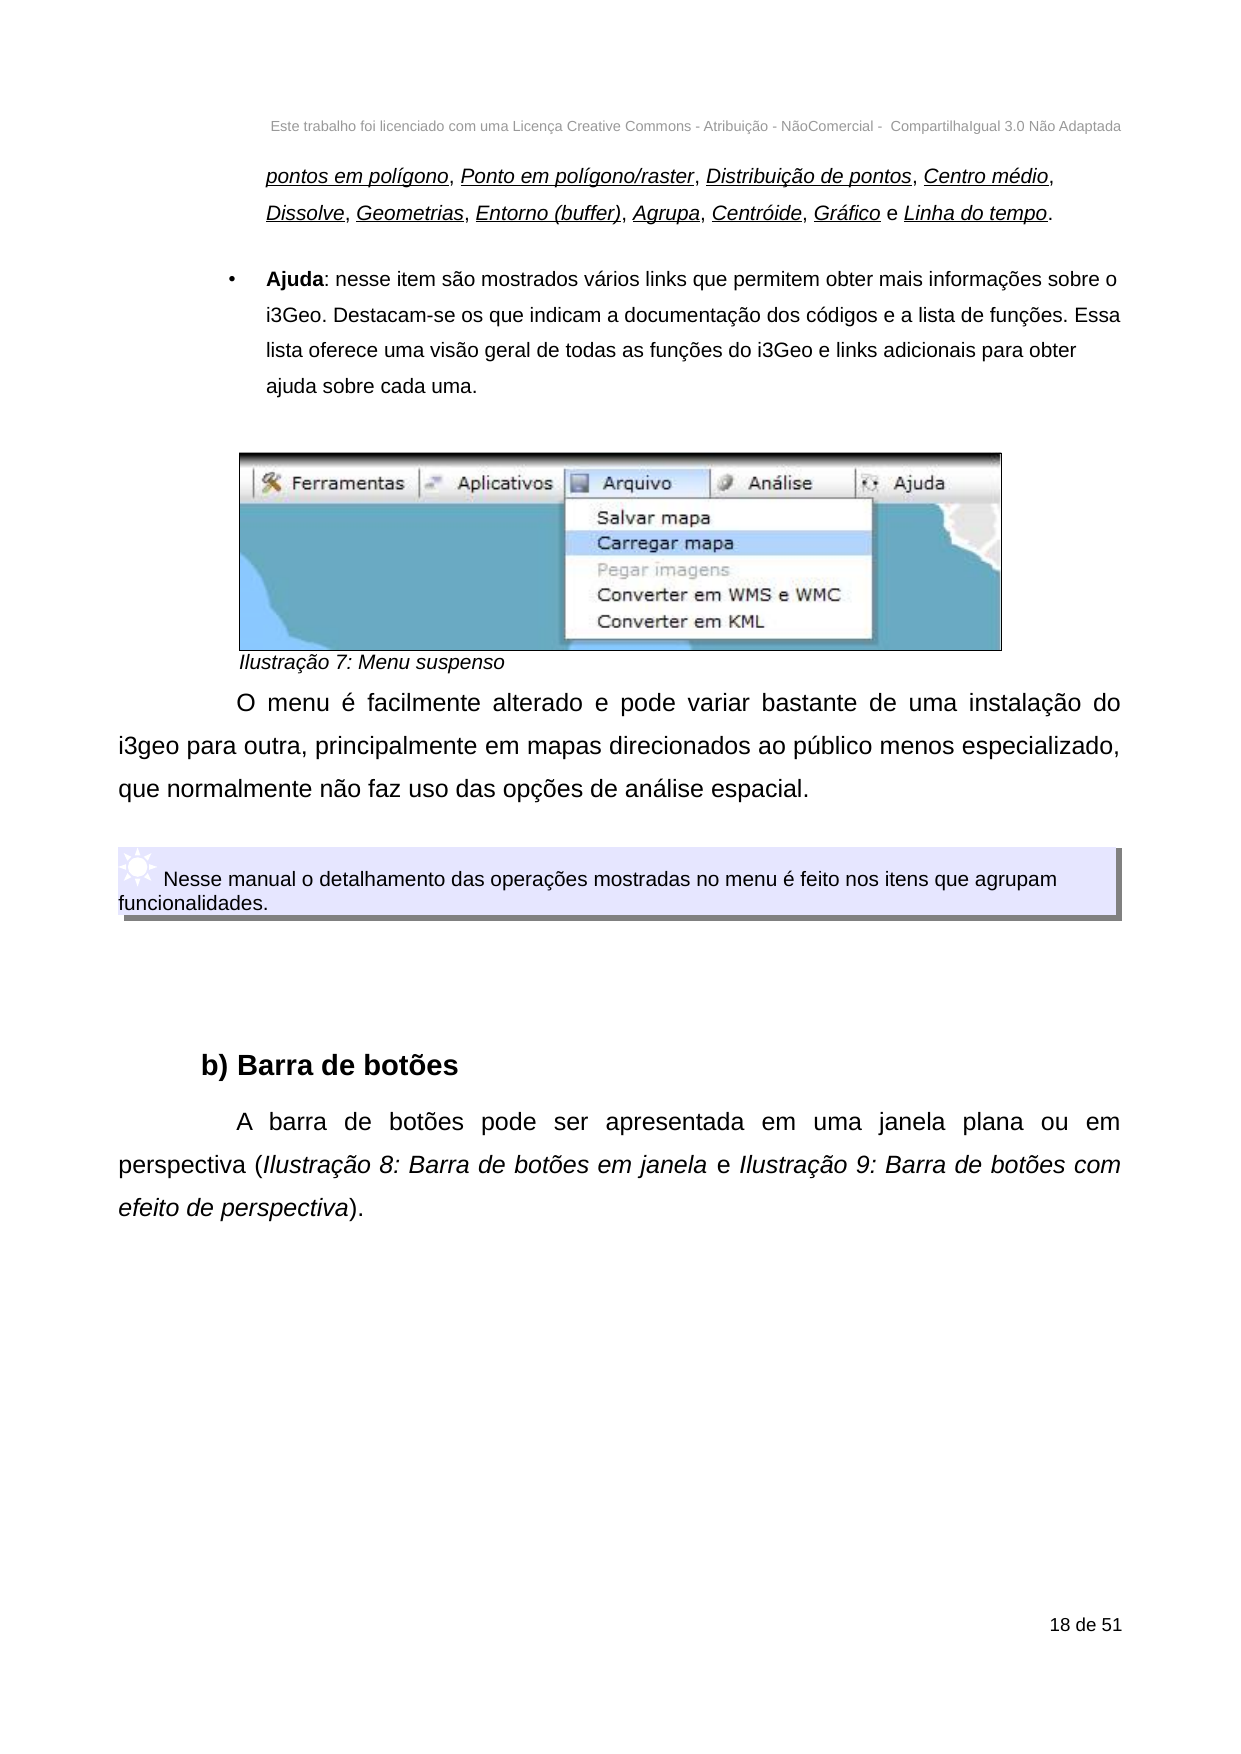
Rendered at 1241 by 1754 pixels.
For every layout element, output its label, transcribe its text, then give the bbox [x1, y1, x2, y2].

list Ajuda: nesse item são mostrados vários links que permitem obter mais informações sobre o i3Geo. Destacam-se os que indicam a documentação dos códigos e a lista de funções. Essa lista oferece uma visão geral de todas as funções do i3Geo e links adicionais para obter ajuda sobre cada uma. [228, 266, 1122, 398]
picture [149, 864, 158, 870]
picture [143, 853, 152, 861]
picture [118, 853, 152, 881]
text O menu é facilmente alterado e pode variar bastante de uma instalação do i3geo para outra, principalmente em mapas direcionados ao público menos especializado, que normalmente não faz uso das opções de análise espacial. [118, 440, 1122, 803]
subtitle Barra de botões [163, 1048, 1122, 1082]
list pontos em polígono, Ponto em polígono/raster, Distribuição de pontos, Centro médio, Dissolve, Geometrias, Entorno (buffer), Agrupa, Centróide, Gráfico e Linha do tempo. [228, 164, 1122, 224]
text Ilustração 7: Menu suspenso [239, 651, 1001, 674]
text A barra de botões pode ser apresentada em uma janela plana ou em perspectiva (Ilustração 8: Barra de botões em janela e Ilustração 9: Barra de botões com efeito de perspectiva). [118, 1107, 1122, 1222]
picture [134, 847, 141, 856]
picture [134, 878, 141, 887]
picture [240, 454, 1001, 650]
text Nesse manual o detalhamento das operações mostradas no menu é feito nos itens que agrupam funcionalidades. [118, 847, 1116, 915]
